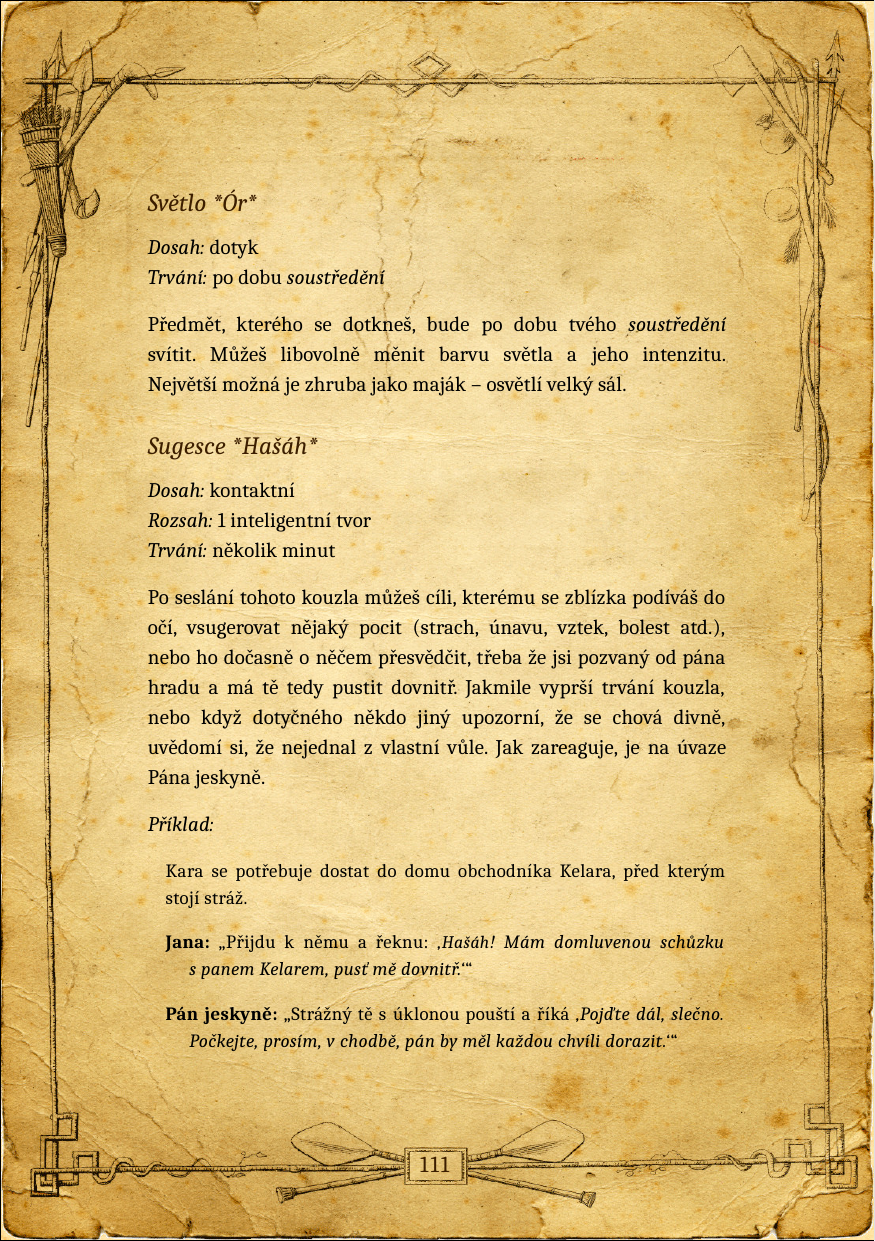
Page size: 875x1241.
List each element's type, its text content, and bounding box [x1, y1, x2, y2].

subtitle Světlo *Ór* [148, 189, 726, 218]
picture [1, 1, 874, 1240]
text Pán jeskyně: „Strážný tě s⁠ úklonou pouští a⁠ říká ‚Pojďte dál, slečno. Počkejte, prosím, v⁠ chodbě, pán by měl každou chvíli dorazit.‘“ [165, 1003, 726, 1052]
text Dosah: dotyk Trvání: po dobu soustředění [148, 236, 726, 289]
subtitle Sugesce *Hašáh* [148, 432, 726, 461]
text Předmět, kterého se dotkneš, bude po dobu tvého soustředění svítit. Můžeš libovolně měnit barvu světla a⁠ jeho intenzitu. Největší možná je zhruba jako maják – osvětlí velký sál. [148, 313, 726, 397]
text Jana: „Přijdu k⁠ němu a⁠ řeknu: ‚Hašáh! Mám domluvenou schůzku s⁠ panem Kelarem, pusť mě dovnitř.‘“ [165, 932, 726, 981]
text Dosah: kontaktní Rozsah: 1 inteligentní tvor Trvání: několik minut [148, 479, 726, 562]
text Kara se potřebuje dostat do domu obchodníka Kelara, před kterým stojí stráž. [165, 861, 726, 909]
text Po seslání tohoto kouzla můžeš cíli, kterému se zblízka podíváš do očí, vsugerovat nějaký pocit (strach, únavu, vztek, bolest atd.), nebo ho dočasně o⁠ něčem přesvědčit, třeba že jsi pozvaný od pána hradu a⁠ má tě tedy pustit dovnitř. Jakmile vyprší trvání kouzla, nebo když dotyčného někdo jiný upozorní, že se chová divně, uvědomí si, že nejednal z⁠ vlastní vůle. Jak zareaguje, je na úvaze Pána jeskyně. [148, 586, 726, 789]
text Příklad: [148, 813, 726, 837]
